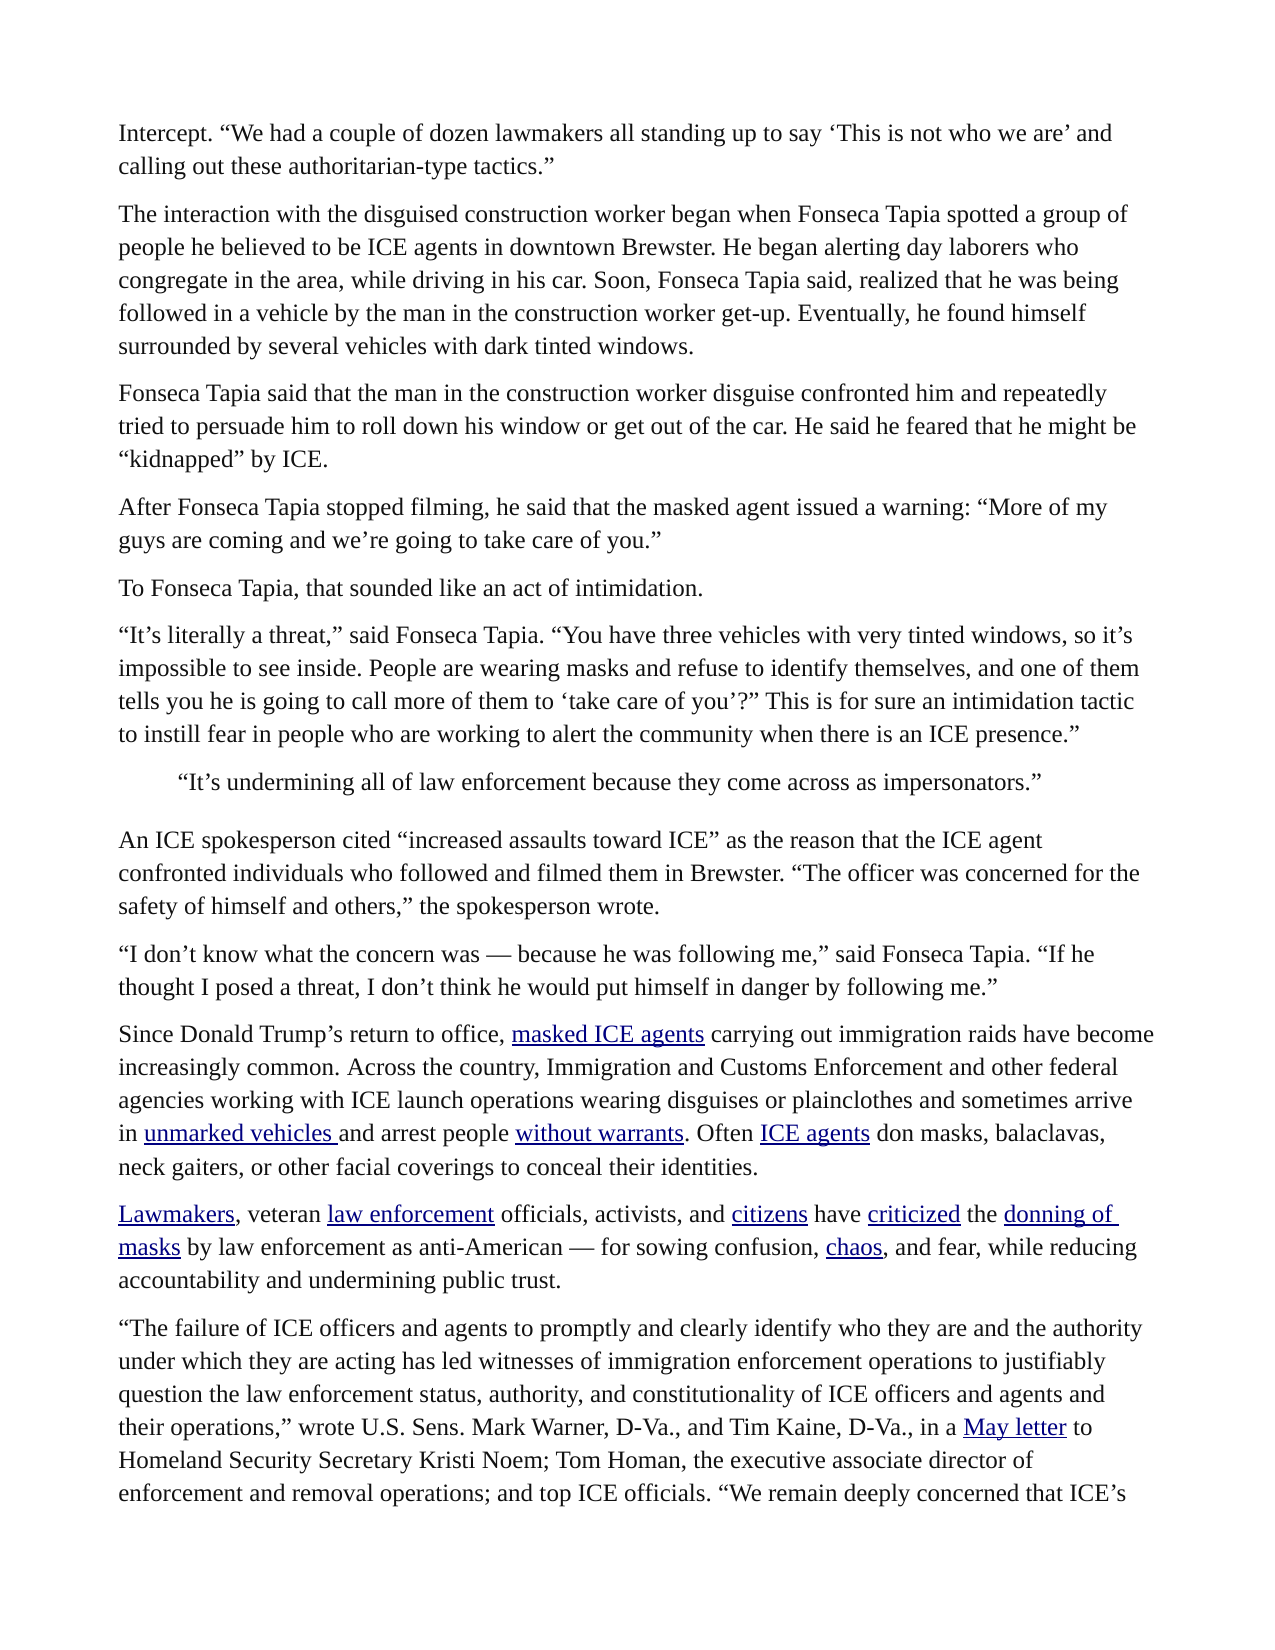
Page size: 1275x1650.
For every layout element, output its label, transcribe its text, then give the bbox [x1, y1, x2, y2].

text Intercept. “We had a couple of dozen lawmakers all standing up to say ‘This is not who we are’ and calling out these authoritarian-type tactics.” [118, 118, 1157, 180]
text “I don’t know what the concern was — because he was following me,” said Fonseca Tapia. “If he thought I posed a threat, I don’t think he would put himself in danger by following me.” [118, 939, 1157, 1001]
text “The failure of ICE officers and agents to promptly and clearly identify who they are and the authority under which they are acting has led witnesses of immigration enforcement operations to justifiably question the law enforcement status, authority, and constitutionality of ICE officers and agents and their operations,” wrote U.S. Sens. Mark Warner, D-Va., and Tim Kaine, D-Va., in a May letter to Homeland Security Secretary Kristi Noem; Tom Homan, the executive associate director of enforcement and removal operations; and top ICE officials. “We remain deeply concerned that ICE’s [118, 1313, 1157, 1507]
text Since Donald Trump’s return to office, masked ICE agents carrying out immigration raids have become increasingly common. Across the country, Immigration and Customs Enforcement and other federal agencies working with ICE launch operations wearing disguises or plainclothes and sometimes arrive in unmarked vehicles and arrest people without warrants. Often ICE agents don masks, balaclavas, neck gaiters, or other facial coverings to conceal their identities. [118, 1019, 1157, 1180]
text To Fonseca Tapia, that sounded like an act of intimidation. [118, 573, 1157, 601]
text An ICE spokesperson cited “increased assaults toward ICE” as the reason that the ICE agent confronted individuals who followed and filmed them in Brewster. “The officer was concerned for the safety of himself and others,” the spokesperson wrote. [118, 825, 1157, 920]
text “It’s undermining all of law enforcement because they come across as impersonators.” [177, 767, 1098, 796]
text The interaction with the disguised construction worker began when Fonseca Tapia spotted a group of people he believed to be ICE agents in downtown Brewster. He began alerting day laborers who congregate in the area, while driving in his car. Soon, Fonseca Tapia said, realized that he was being followed in a vehicle by the man in the construction worker get-up. Eventually, he found himself surrounded by several vehicles with dark tinted windows. [118, 199, 1157, 359]
text After Fonseca Tapia stopped filming, he said that the masked agent issued a warning: “More of my guys are coming and we’re going to take care of you.” [118, 492, 1157, 554]
text Fonseca Tapia said that the man in the construction worker disguise confronted him and repeatedly tried to persuade him to roll down his window or get out of the car. He said he feared that he might be “kidnapped” by ICE. [118, 378, 1157, 473]
text “It’s literally a threat,” said Fonseca Tapia. “You have three vehicles with very tinted windows, so it’s impossible to see inside. People are wearing masks and refuse to identify themselves, and one of them tells you he is going to call more of them to ‘take care of you’?” This is for sure an intimidation tactic to instill fear in people who are working to alert the community when there is an ICE presence.” [118, 620, 1157, 748]
text Lawmakers, veteran law enforcement officials, activists, and citizens have criticized the donning of masks by law enforcement as anti-American — for sowing confusion, chaos, and fear, while reducing accountability and undermining public trust. [118, 1199, 1157, 1294]
